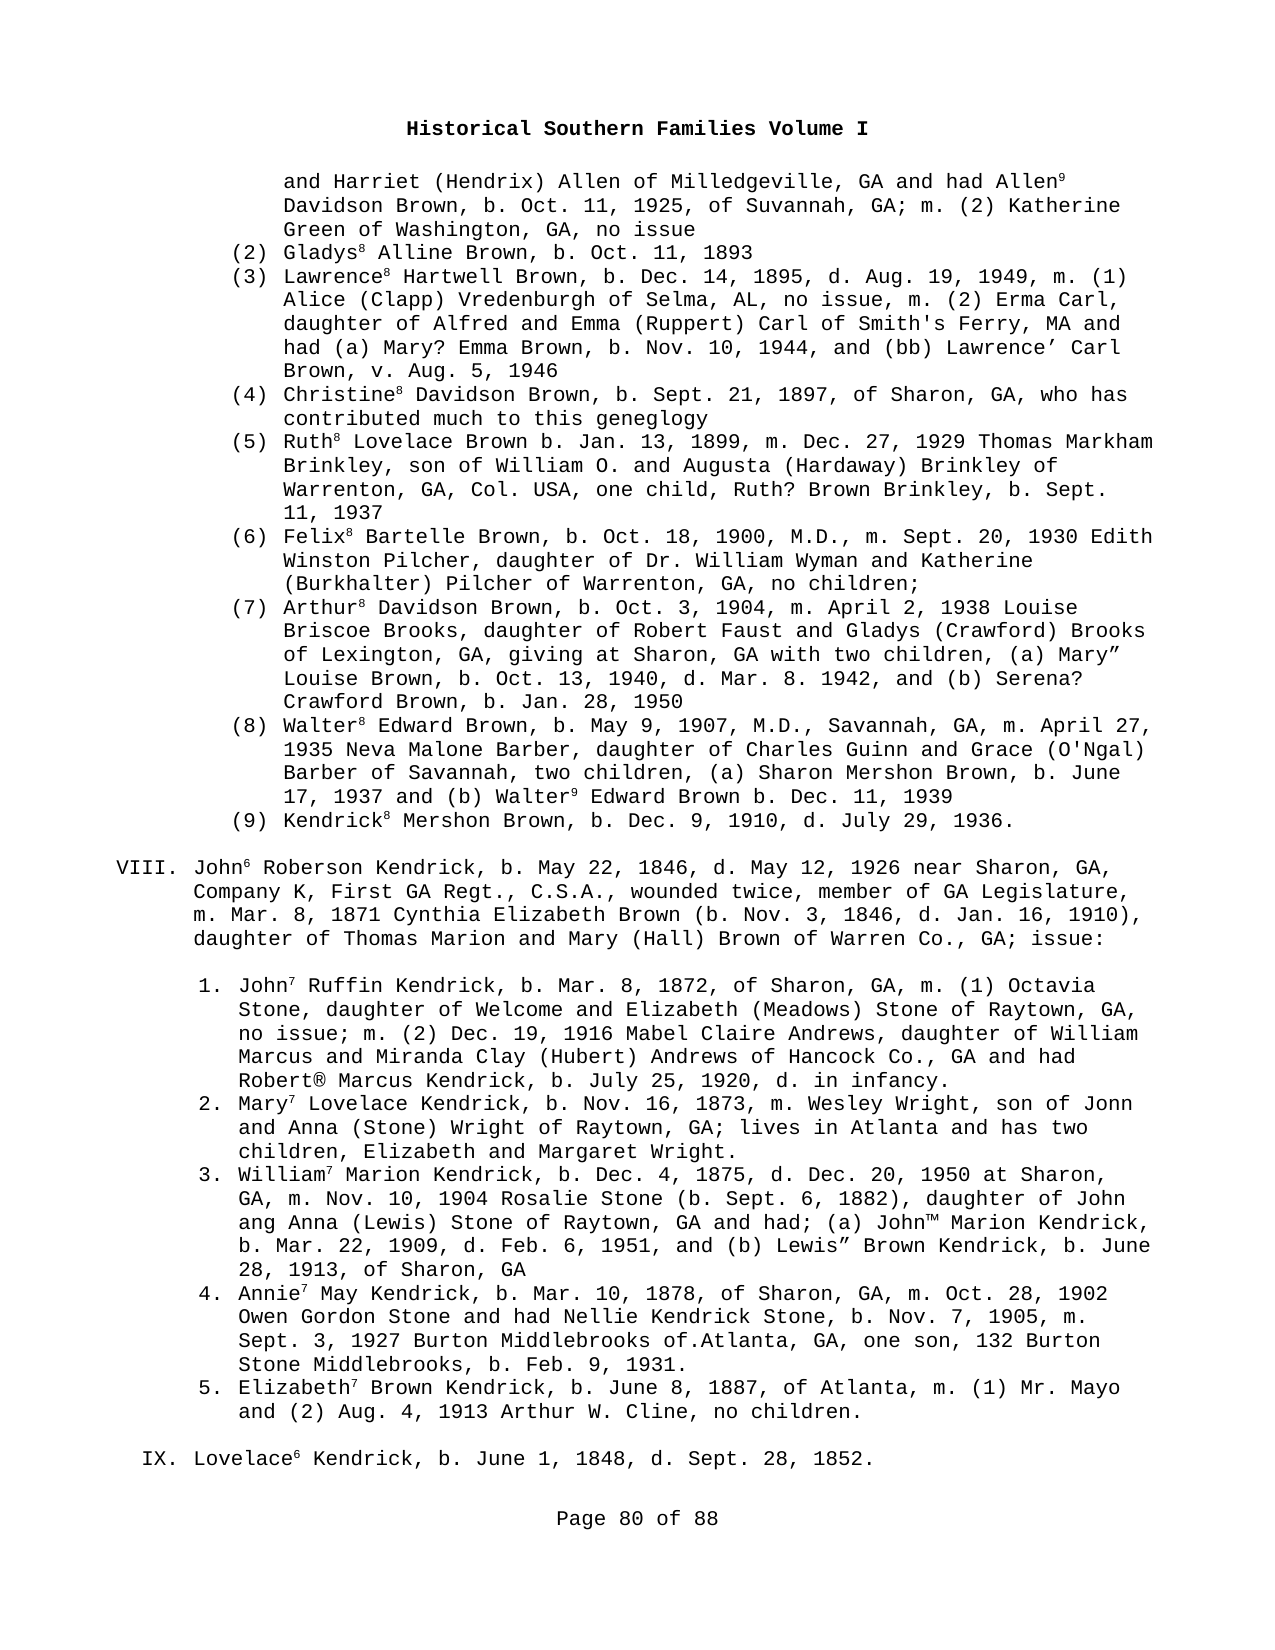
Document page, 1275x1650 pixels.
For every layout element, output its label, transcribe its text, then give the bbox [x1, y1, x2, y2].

list William7 Marion Kendrick, b. Dec. 4, 1875, d. Dec. 20, 1950 at Sharon, GA, m. Nov. 10, 1904 Rosalie Stone (b. Sept. 6, 1882), daughter of John ang Anna (Lewis) Stone of Raytown, GA and had; (a) John™ Marion Kendrick, b. Mar. 22, 1909, d. Feb. 6, 1951, and (b) Lewis” Brown Kendrick, b. June 28, 1913, of Sharon, GA [223, 1164, 1157, 1283]
list Kendrick8 Mershon Brown, b. Dec. 9, 1910, d. July 29, 1936. [268, 810, 1157, 833]
list Walter8 Edward Brown, b. May 9, 1907, M.D., Savannah, GA, m. April 27, 1935 Neva Malone Barber, daughter of Charles Guinn and Grace (O'Ngal) Barber of Savannah, two children, (a) Sharon Mershon Brown, b. June 17, 1937 and (b) Walter9 Edward Brown b. Dec. 11, 1939 [268, 715, 1157, 810]
list Elizabeth7 Brown Kendrick, b. June 8, 1887, of Atlanta, m. (1) Mr. Mayo and (2) Aug. 4, 1913 Arthur W. Cline, no children. [223, 1377, 1157, 1424]
list Christine8 Davidson Brown, b. Sept. 21, 1897, of Sharon, GA, who has contributed much to this geneglogy [268, 384, 1157, 431]
list Mary7 Lovelace Kendrick, b. Nov. 16, 1873, m. Wesley Wright, son of Jonn and Anna (Stone) Wright of Raytown, GA; lives in Atlanta and has two children, Elizabeth and Margaret Wright. [223, 1093, 1157, 1164]
list Gladys8 Alline Brown, b. Oct. 11, 1893 [268, 242, 1157, 266]
list Arthur8 Davidson Brown, b. Oct. 3, 1904, m. April 2, 1938 Louise Briscoe Brooks, daughter of Robert Faust and Gladys (Crawford) Brooks of Lexington, GA, giving at Sharon, GA with two children, (a) Mary” Louise Brown, b. Oct. 13, 1940, d. Mar. 8. 1942, and (b) Serena? Crawford Brown, b. Jan. 28, 1950 [268, 597, 1157, 715]
list Lovelace6 Kendrick, b. June 1, 1848, d. Sept. 28, 1852. [178, 1448, 1157, 1472]
list Annie7 May Kendrick, b. Mar. 10, 1878, of Sharon, GA, m. Oct. 28, 1902 Owen Gordon Stone and had Nellie Kendrick Stone, b. Nov. 7, 1905, m. Sept. 3, 1927 Burton Middlebrooks of.Atlanta, GA, one son, 132 Burton Stone Middlebrooks, b. Feb. 9, 1931. [223, 1283, 1157, 1377]
list Ruth8 Lovelace Brown b. Jan. 13, 1899, m. Dec. 27, 1929 Thomas Markham Brinkley, son of William O. and Augusta (Hardaway) Brinkley of Warrenton, GA, Col. USA, one child, Ruth? Brown Brinkley, b. Sept. 11, 1937 [268, 431, 1157, 526]
list and Harriet (Hendrix) Allen of Milledgeville, GA and had Allen9 Davidson Brown, b. Oct. 11, 1925, of Suvannah, GA; m. (2) Katherine Green of Washington, GA, no issue [268, 171, 1157, 242]
list Lawrence8 Hartwell Brown, b. Dec. 14, 1895, d. Aug. 19, 1949, m. (1) Alice (Clapp) Vredenburgh of Selma, AL, no issue, m. (2) Erma Carl, daughter of Alfred and Emma (Ruppert) Carl of Smith's Ferry, MA and had (a) Mary? Emma Brown, b. Nov. 10, 1944, and (bb) Lawrence’ Carl Brown, v. Aug. 5, 1946 [268, 266, 1157, 384]
list Felix8 Bartelle Brown, b. Oct. 18, 1900, M.D., m. Sept. 20, 1930 Edith Winston Pilcher, daughter of Dr. William Wyman and Katherine (Burkhalter) Pilcher of Warrenton, GA, no children; [268, 526, 1157, 597]
list John6 Roberson Kendrick, b. May 22, 1846, d. May 12, 1926 near Sharon, GA, Company K, First GA Regt., C.S.A., wounded twice, member of GA Legislature, m. Mar. 8, 1871 Cynthia Elizabeth Brown (b. Nov. 3, 1846, d. Jan. 16, 1910), daughter of Thomas Marion and Mary (Hall) Brown of Warren Co., GA; issue: [178, 857, 1157, 952]
list John7 Ruffin Kendrick, b. Mar. 8, 1872, of Sharon, GA, m. (1) Octavia Stone, daughter of Welcome and Elizabeth (Meadows) Stone of Raytown, GA, no issue; m. (2) Dec. 19, 1916 Mabel Claire Andrews, daughter of William Marcus and Miranda Clay (Hubert) Andrews of Hancock Co., GA and had Robert® Marcus Kendrick, b. July 25, 1920, d. in infancy. [223, 975, 1157, 1093]
